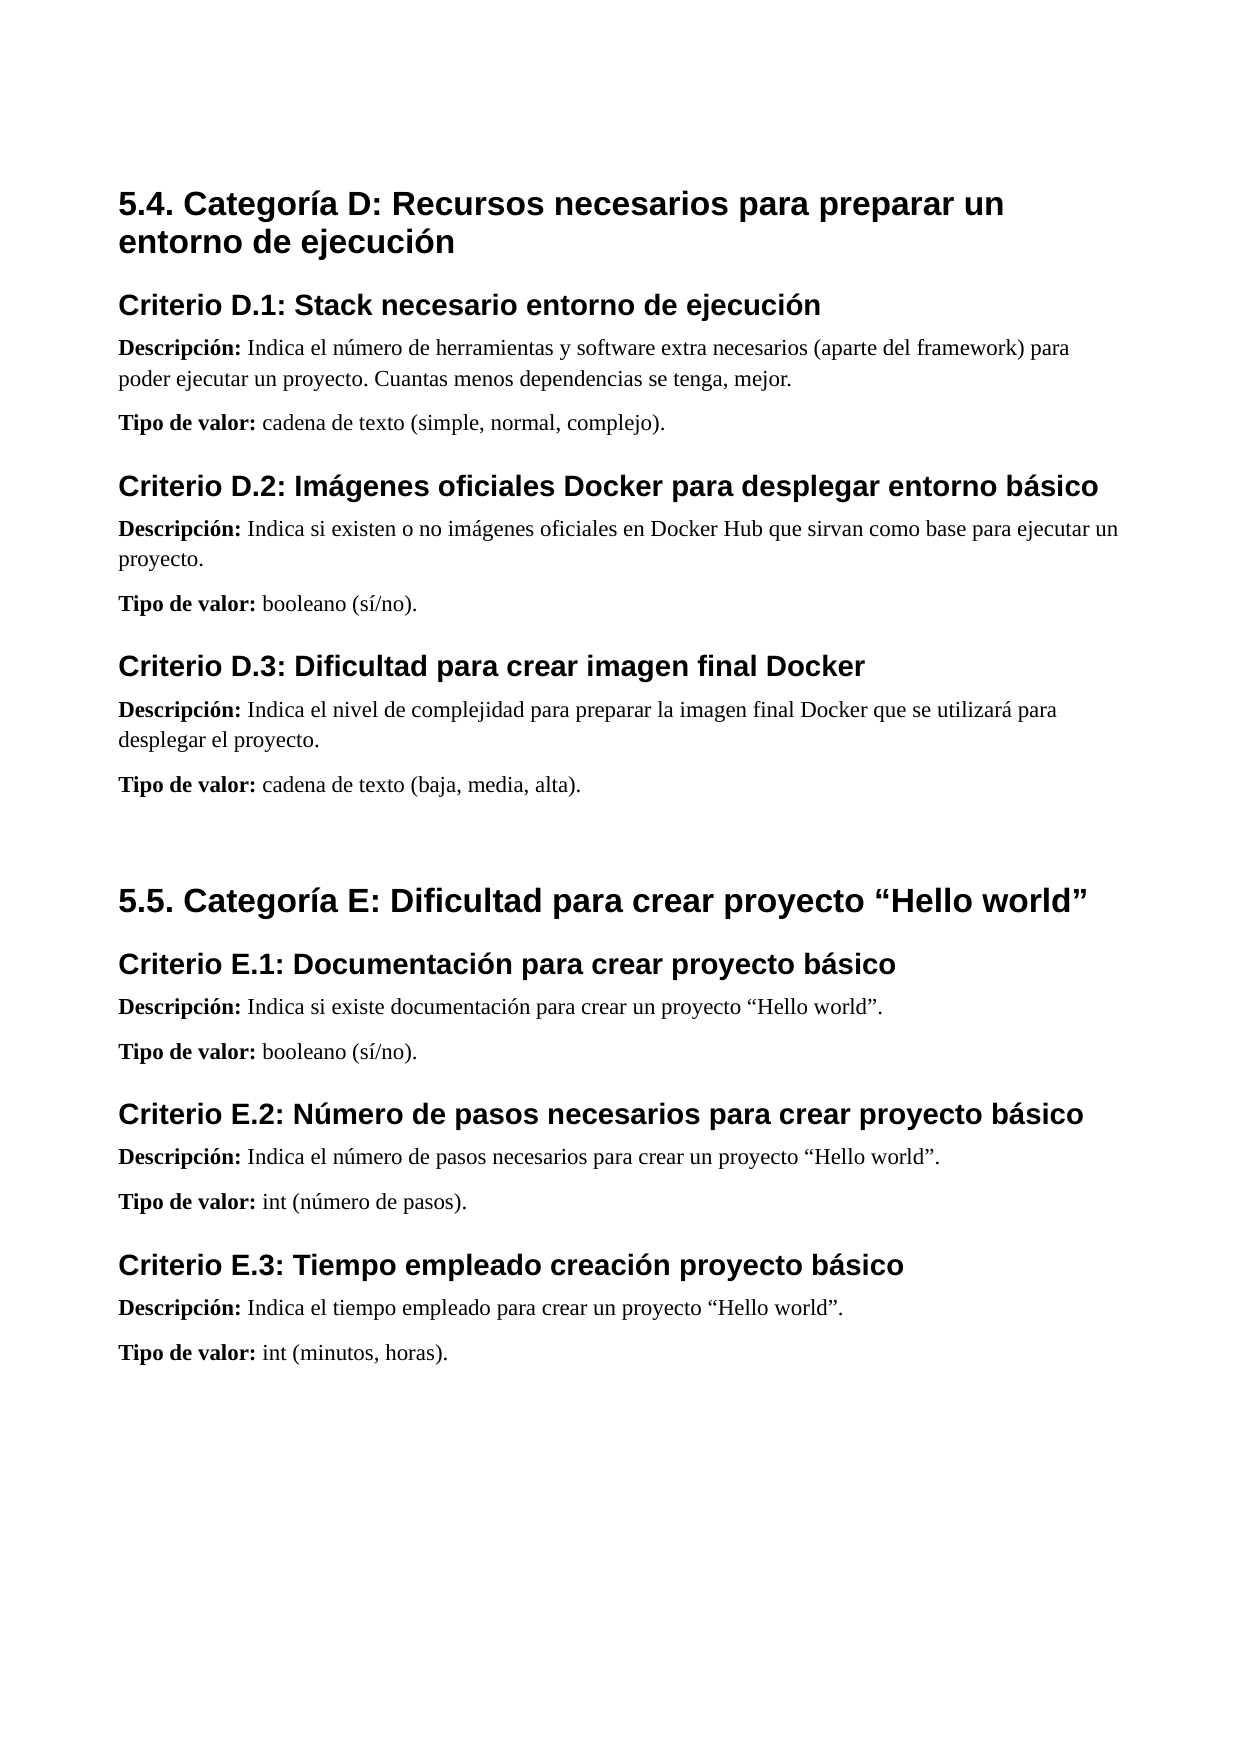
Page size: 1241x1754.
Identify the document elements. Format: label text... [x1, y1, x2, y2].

text Descripción: Indica si existen o no imágenes oficiales en Docker Hub que sirvan como base para ejecutar un proyecto. [118, 515, 1122, 572]
subtitle Criterio D.3: Dificultad para crear imagen final Docker [118, 649, 1122, 683]
text Tipo de valor: int (número de pasos). [118, 1188, 1122, 1214]
subtitle 5.4. Categoría D: Recursos necesarios para preparar un entorno de ejecución [118, 184, 1122, 261]
text Tipo de valor: booleano (sí/no). [118, 590, 1122, 616]
subtitle Criterio D.2: Imágenes oficiales Docker para desplegar entorno básico [118, 469, 1122, 502]
text Tipo de valor: cadena de texto (simple, normal, complejo). [118, 409, 1122, 436]
text Descripción: Indica el tiempo empleado para crear un proyecto “Hello world”. [118, 1294, 1122, 1320]
subtitle Criterio E.1: Documentación para crear proyecto básico [118, 947, 1122, 981]
text Descripción: Indica el número de herramientas y software extra necesarios (aparte del framework) para poder ejecutar un proyecto. Cuantas menos dependencias se tenga, mejor. [118, 334, 1122, 391]
subtitle Criterio E.3: Tiempo empleado creación proyecto básico [118, 1248, 1122, 1281]
text Descripción: Indica el número de pasos necesarios para crear un proyecto “Hello world”. [118, 1143, 1122, 1170]
subtitle Criterio D.1: Stack necesario entorno de ejecución [118, 288, 1122, 322]
text Tipo de valor: cadena de texto (baja, media, alta). [118, 771, 1122, 797]
text Descripción: Indica si existe documentación para crear un proyecto “Hello world”. [118, 993, 1122, 1019]
text Tipo de valor: booleano (sí/no). [118, 1038, 1122, 1064]
subtitle Criterio E.2: Número de pasos necesarios para crear proyecto básico [118, 1097, 1122, 1131]
text Tipo de valor: int (minutos, horas). [118, 1339, 1122, 1365]
subtitle 5.5. Categoría E: Dificultad para crear proyecto “Hello world” [118, 881, 1122, 920]
text Descripción: Indica el nivel de complejidad para preparar la imagen final Docker que se utilizará para desplegar el proyecto. [118, 696, 1122, 752]
